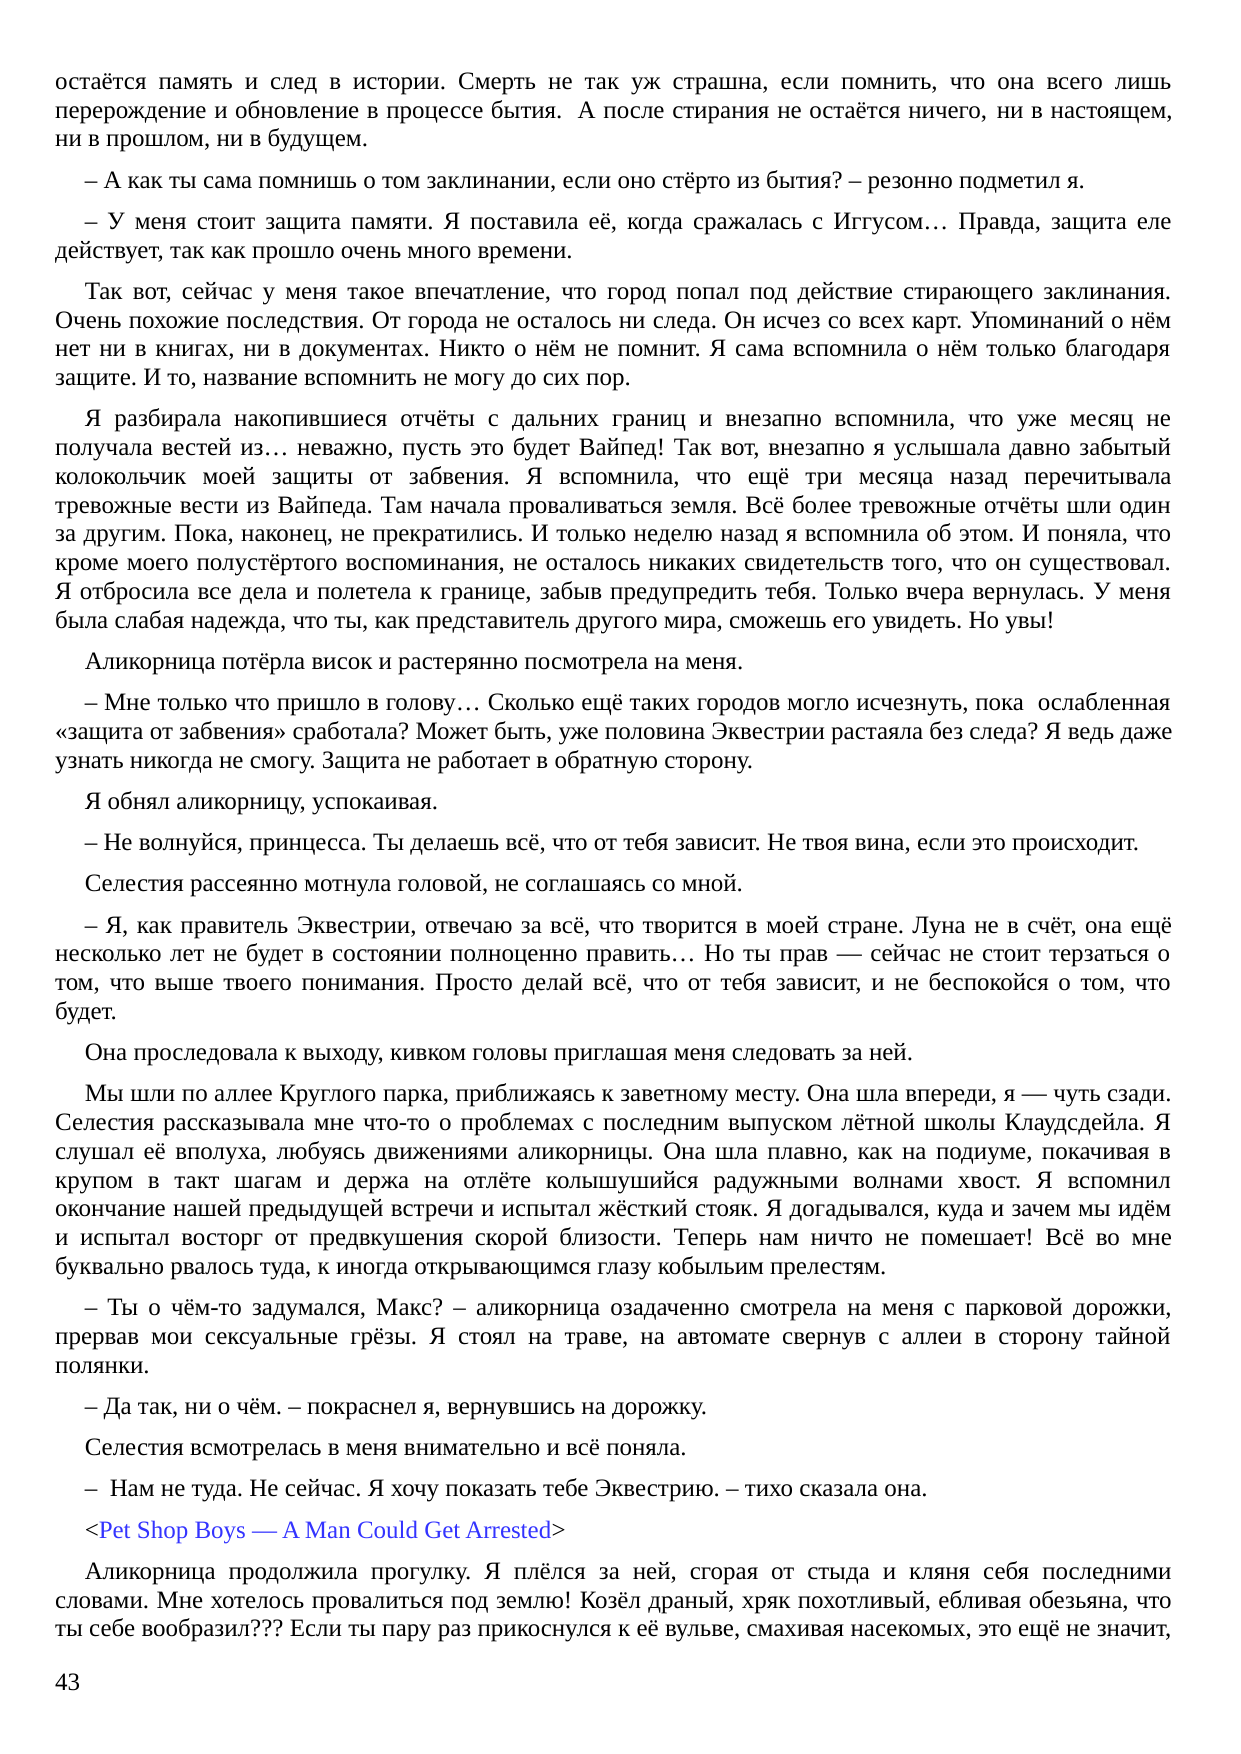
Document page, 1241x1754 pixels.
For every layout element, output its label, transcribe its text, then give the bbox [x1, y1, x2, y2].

text – Мне только что пришло в голову… Сколько ещё таких городов могло исчезнуть, пока ослабленная «защита от забвения» сработала? Может быть, уже половина Эквестрии растаяла без следа? Я ведь даже узнать никогда не смогу. Защита не работает в обратную сторону. [55, 687, 1173, 773]
text Мы шли по аллее Круглого парка, приближаясь к заветному месту. Она шла впереди, я — чуть cзади. Селестия рассказывала мне что-то о проблемах с последним выпуском лётной школы Клаудсдейла. Я слушал её вполуха, любуясь движениями аликорницы. Она шла плавно, как на подиуме, покачивая в крупом в такт шагам и держа на отлёте колышушийся радужными волнами хвост. Я вспомнил окончание нашей предыдущей встречи и испытал жёсткий стояк. Я догадывался, куда и зачем мы идём и испытал восторг от предвкушения скорой близости. Теперь нам ничто не помешает! Всё во мне буквально рвалось туда, к иногда открывающимся глазу кобыльим прелестям. [55, 1078, 1173, 1280]
text остаётся память и след в истории. Смерть не так уж страшна, если помнить, что она всего лишь перерождение и обновление в процессе бытия. А после стирания не остаётся ничего, ни в настоящем, ни в прошлом, ни в будущем. [55, 66, 1173, 152]
text – Ты о чём-то задумался, Макс? – аликорница озадаченно смотрела на меня с парковой дорожки, прервав мои сексуальные грёзы. Я стоял на траве, на автомате свернув с аллеи в сторону тайной полянки. [55, 1292, 1173, 1378]
text Я разбирала накопившиеся отчёты с дальних границ и внезапно вспомнила, что уже месяц не получала вестей из… неважно, пусть это будет Вайпед! Так вот, внезапно я услышала давно забытый колокольчик моей защиты от забвения. Я вспомнила, что ещё три месяца назад перечитывала тревожные вести из Вайпеда. Там начала проваливаться земля. Всё более тревожные отчёты шли один за другим. Пока, наконец, не прекратились. И только неделю назад я вспомнила об этом. И поняла, что кроме моего полустёртого воспоминания, не осталось никаких свидетельств того, что он существовал. Я отбросила все дела и полетела к границе, забыв предупредить тебя. Только вчера вернулась. У меня была слабая надежда, что ты, как представитель другого мира, сможешь его увидеть. Но увы! [55, 403, 1173, 633]
text Аликорница потёрла висок и растерянно посмотрела на меня. [55, 646, 1173, 675]
text Аликорница продолжила прогулку. Я плёлся за ней, сгорая от стыда и кляня себя последними словами. Мне хотелось провалиться под землю! Козёл драный, хряк похотливый, ебливая обезьяна, что ты себе вообразил??? Если ты пару раз прикоснулся к её вульве, смахивая насекомых, это ещё не значит, [55, 1556, 1173, 1642]
text – Нам не туда. Не сейчас. Я хочу показать тебе Эквестрию. – тихо сказала она. [55, 1473, 1173, 1502]
text Селестия всмотрелась в меня внимательно и всё поняла. [55, 1432, 1173, 1461]
text – Я, как правитель Эквестрии, отвечаю за всё, что творится в моей стране. Луна не в счёт, она ещё несколько лет не будет в состоянии полноценно править… Но ты прав — сейчас не стоит терзаться о том, что выше твоего понимания. Просто делай всё, что от тебя зависит, и не беспокойся о том, что будет. [55, 910, 1173, 1025]
text – Не волнуйся, принцесса. Ты делаешь всё, что от тебя зависит. Не твоя вина, если это происходит. [55, 827, 1173, 856]
text Она проследовала к выходу, кивком головы приглашая меня следовать за ней. [55, 1037, 1173, 1066]
text Я обнял аликорницу, успокаивая. [55, 786, 1173, 815]
text – Да так, ни о чём. – покраснел я, вернувшись на дорожку. [55, 1391, 1173, 1420]
text <Pet Shop Boys — A Man Could Get Arrested> [55, 1515, 1173, 1543]
text Так вот, сейчас у меня такое впечатление, что город попал под действие стирающего заклинания. Очень похожие последствия. От города не осталось ни следа. Он исчез со всех карт. Упоминаний о нём нет ни в книгах, ни в документах. Никто о нём не помнит. Я сама вспомнила о нём только благодаря защите. И то, название вспомнить не могу до сих пор. [55, 276, 1173, 391]
text Селестия рассеянно мотнула головой, не соглашаясь со мной. [55, 868, 1173, 897]
text – У меня стоит защита памяти. Я поставила её, когда сражалась с Иггусом… Правда, защита еле действует, так как прошло очень много времени. [55, 206, 1173, 263]
text – А как ты сама помнишь о том заклинании, если оно стёрто из бытия? – резонно подметил я. [55, 165, 1173, 193]
